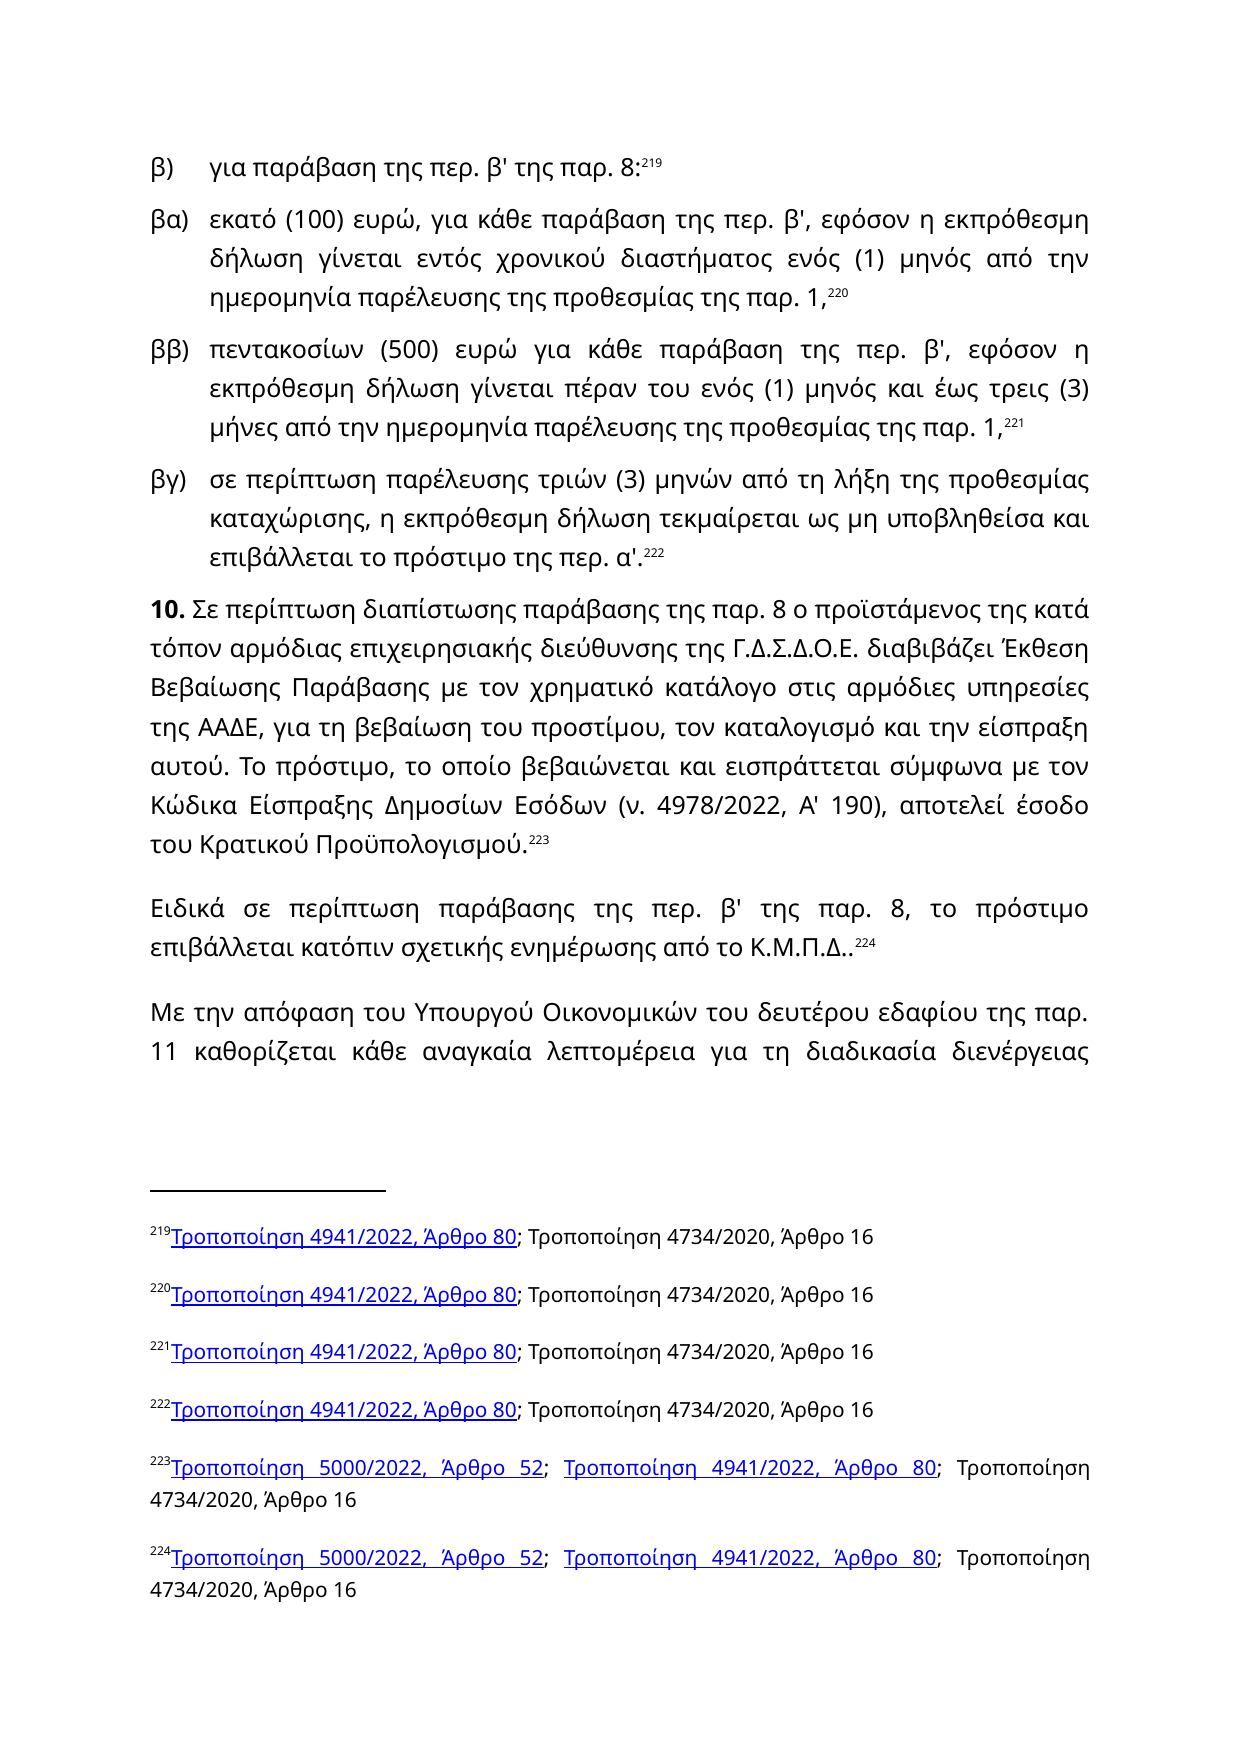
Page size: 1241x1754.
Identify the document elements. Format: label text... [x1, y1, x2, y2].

list ββ) πεντακοσίων (500) ευρώ για κάθε παράβαση της περ. β', εφόσον η εκπρόθεσμη δήλωση γίνεται πέραν του ενός (1) μηνός και έως τρεις (3) μήνες από την ημερομηνία παρέλευσης της προθεσμίας της παρ. 1, [150, 332, 1090, 444]
text Ειδικά σε περίπτωση παράβασης της περ. β' της παρ. 8, το πρόστιμο επιβάλλεται κατόπιν σχετικής ενημέρωσης από το Κ.Μ.Π.Δ.. [150, 891, 1090, 964]
text 10. Σε περίπτωση διαπίστωσης παράβασης της παρ. 8 ο προϊστάμενος της κατά τόπον αρμόδιας επιχειρησιακής διεύθυνσης της Γ.Δ.Σ.Δ.Ο.Ε. διαβιβάζει Έκθεση Βεβαίωσης Παράβασης με τον χρηματικό κατάλογο στις αρμόδιες υπηρεσίες της ΑΑΔΕ, για τη βεβαίωση του προστίμου, τον καταλογισμό και την είσπραξη αυτού. Το πρόστιμο, το οποίο βεβαιώνεται και εισπράττεται σύμφωνα με τον Κώδικα Είσπραξης Δημοσίων Εσόδων (ν. 4978/2022, Α' 190), αποτελεί έσοδο του Κρατικού Προϋπολογισμού. [150, 592, 1090, 861]
text Τροποποίηση 5000/2022, Άρθρο 52; Τροποποίηση 4941/2022, Άρθρο 80; Τροποποίηση 4734/2020, Άρθρο 16 [150, 1543, 1090, 1604]
text Τροποποίηση 4941/2022, Άρθρο 80; Τροποποίηση 4734/2020, Άρθρο 16 [150, 1337, 1090, 1366]
list βγ) σε περίπτωση παρέλευσης τριών (3) μηνών από τη λήξη της προθεσμίας καταχώρισης, η εκπρόθεσμη δήλωση τεκμαίρεται ως μη υποβληθείσα και επιβάλλεται το πρόστιμο της περ. α'. [150, 462, 1090, 574]
text Τροποποίηση 4941/2022, Άρθρο 80; Τροποποίηση 4734/2020, Άρθρο 16 [150, 1395, 1090, 1423]
list β) για παράβαση της περ. β' της παρ. 8: [150, 150, 1090, 184]
text Με την απόφαση του Υπουργού Οικονομικών του δευτέρου εδαφίου της παρ. 11 καθορίζεται κάθε αναγκαία λεπτομέρεια για τη διαδικασία διενέργειας [150, 994, 1090, 1067]
text Τροποποίηση 4941/2022, Άρθρο 80; Τροποποίηση 4734/2020, Άρθρο 16 [150, 1222, 1090, 1251]
list βα) εκατό (100) ευρώ, για κάθε παράβαση της περ. β', εφόσον η εκπρόθεσμη δήλωση γίνεται εντός χρονικού διαστήματος ενός (1) μηνός από την ημερομηνία παρέλευσης της προθεσμίας της παρ. 1, [150, 202, 1090, 314]
text Τροποποίηση 5000/2022, Άρθρο 52; Τροποποίηση 4941/2022, Άρθρο 80; Τροποποίηση 4734/2020, Άρθρο 16 [150, 1453, 1090, 1514]
text Τροποποίηση 4941/2022, Άρθρο 80; Τροποποίηση 4734/2020, Άρθρο 16 [150, 1280, 1090, 1308]
